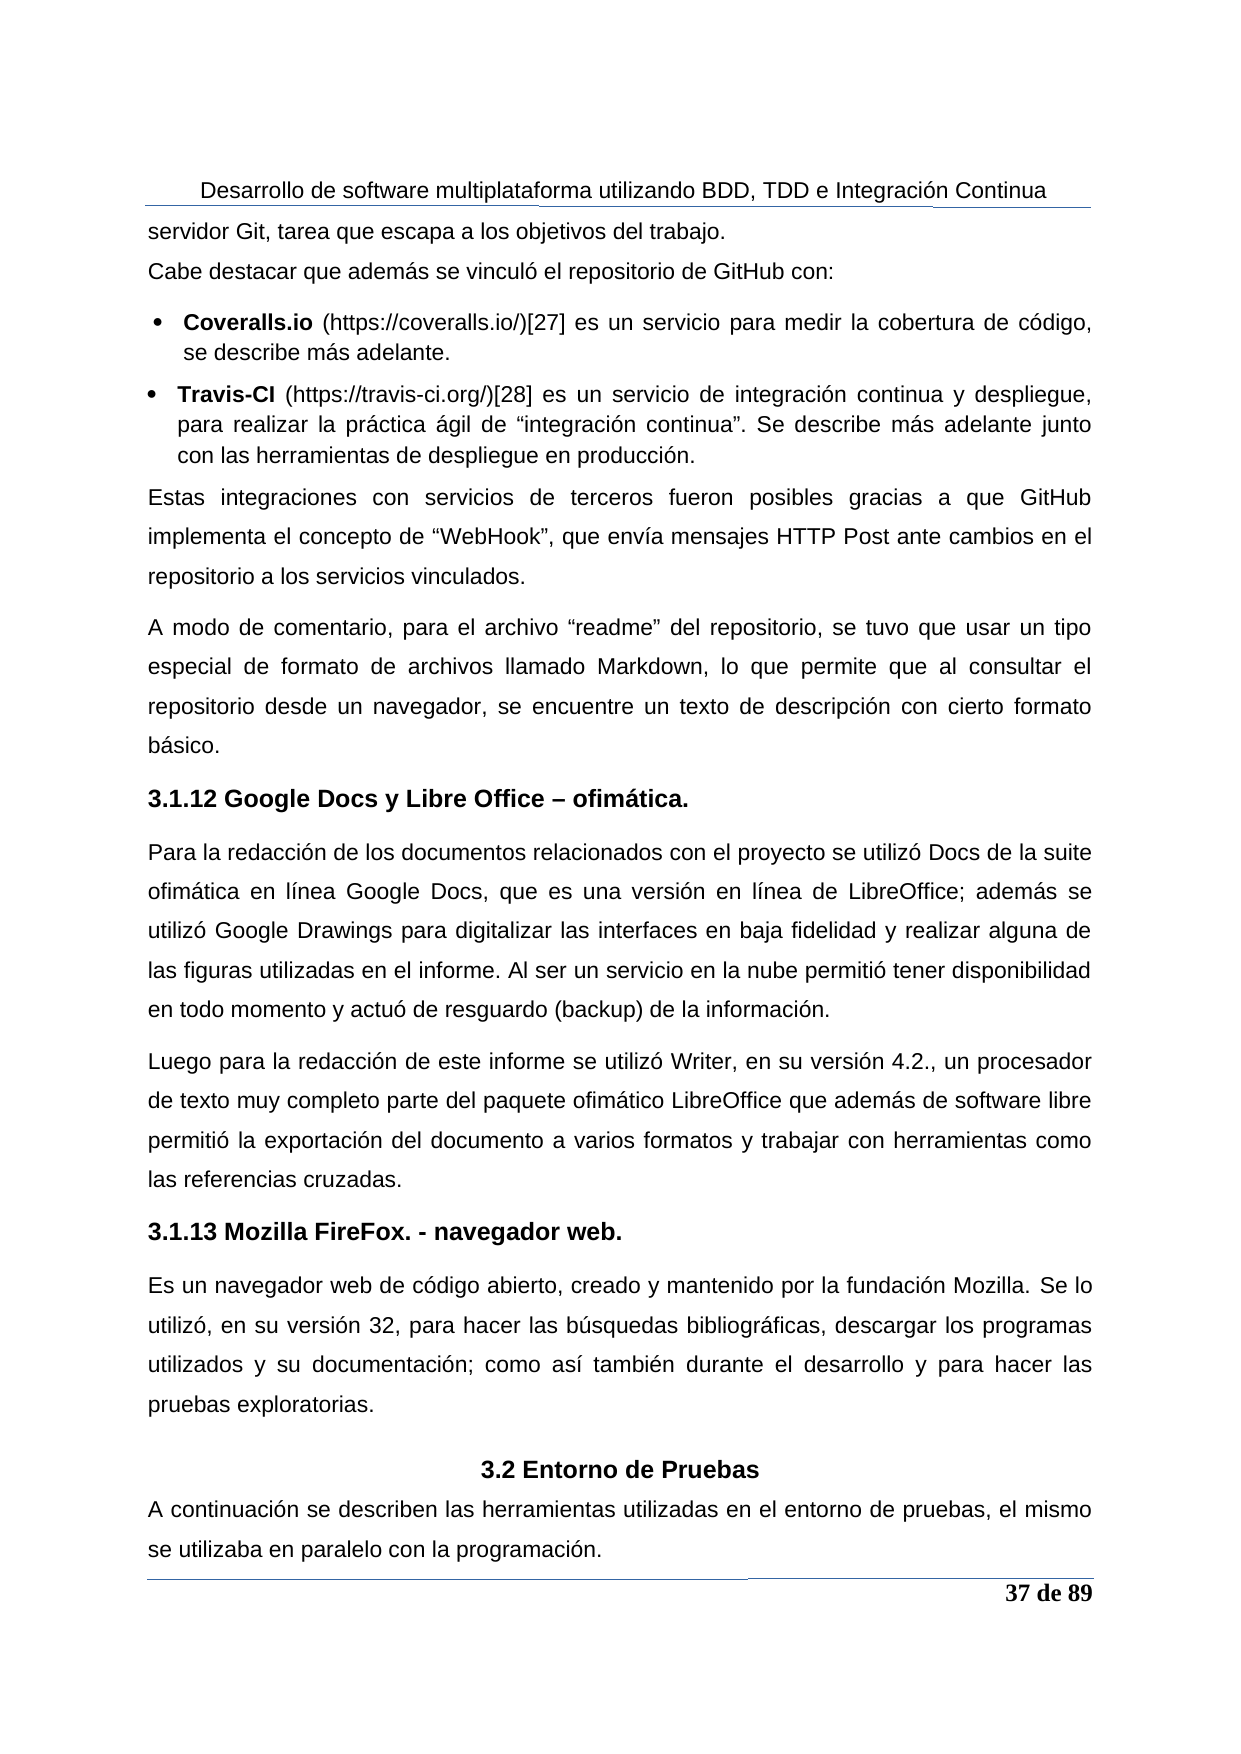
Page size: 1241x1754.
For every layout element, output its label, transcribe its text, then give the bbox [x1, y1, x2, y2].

text servidor Git, tarea que escapa a los objetivos del trabajo. [148, 218, 1093, 245]
list 3.1.12 Google Docs y Libre Office – ofimática. [148, 783, 1093, 812]
text Para la redacción de los documentos relacionados con el proyecto se utilizó Docs de la suite ofimática en línea Google Docs, que es una versión en línea de LibreOffice; además se utilizó Google Drawings para digitalizar las interfaces en baja fidelidad y realizar alguna de las figuras utilizadas en el informe. Al ser un servicio en la nube permitió tener disponibilidad en todo momento y actuó de resguardo (backup) de la información. [148, 838, 1093, 1023]
text Cabe destacar que además se vinculó el repositorio de GitHub con: [148, 258, 1093, 284]
text Luego para la redacción de este informe se utilizó Writer, en su versión 4.2., un procesador de texto muy completo parte del paquete ofimático LibreOffice que además de software libre permitió la exportación del documento a varios formatos y trabajar con herramientas como las referencias cruzadas. [148, 1048, 1093, 1192]
list Coveralls.io (https://coveralls.io/)[27] es un servicio para medir la cobertura de código, se describe más adelante. [153, 309, 1093, 366]
text A continuación se describen las herramientas utilizadas en el entorno de pruebas, el mismo se utilizaba en paralelo con la programación. [148, 1496, 1093, 1562]
text Es un navegador web de código abierto, creado y mantenido por la fundación Mozilla. Se lo utilizó, en su versión 32, para hacer las búsquedas bibliográficas, descargar los programas utilizados y su documentación; como así también durante el desarrollo y para hacer las pruebas exploratorias. [148, 1272, 1093, 1417]
list 3.1.13 Mozilla FireFox. - navegador web. [148, 1217, 1093, 1246]
list Travis-CI (https://travis-ci.org/)[28] es un servicio de integración continua y despliegue, para realizar la práctica ágil de “integración continua”. Se describe más adelante junto con las herramientas de despliegue en producción. [148, 381, 1093, 468]
text A modo de comentario, para el archivo “readme” del repositorio, se tuvo que usar un tipo especial de formato de archivos llamado Markdown, lo que permite que al consultar el repositorio desde un navegador, se encuentre un texto de descripción con cierto formato básico. [148, 614, 1093, 759]
subtitle 3.2 Entorno de Pruebas [148, 1455, 1093, 1484]
text Estas integraciones con servicios de terceros fueron posibles gracias a que GitHub implementa el concepto de “WebHook”, que envía mensajes HTTP Post ante cambios en el repositorio a los servicios vinculados. [148, 484, 1093, 589]
